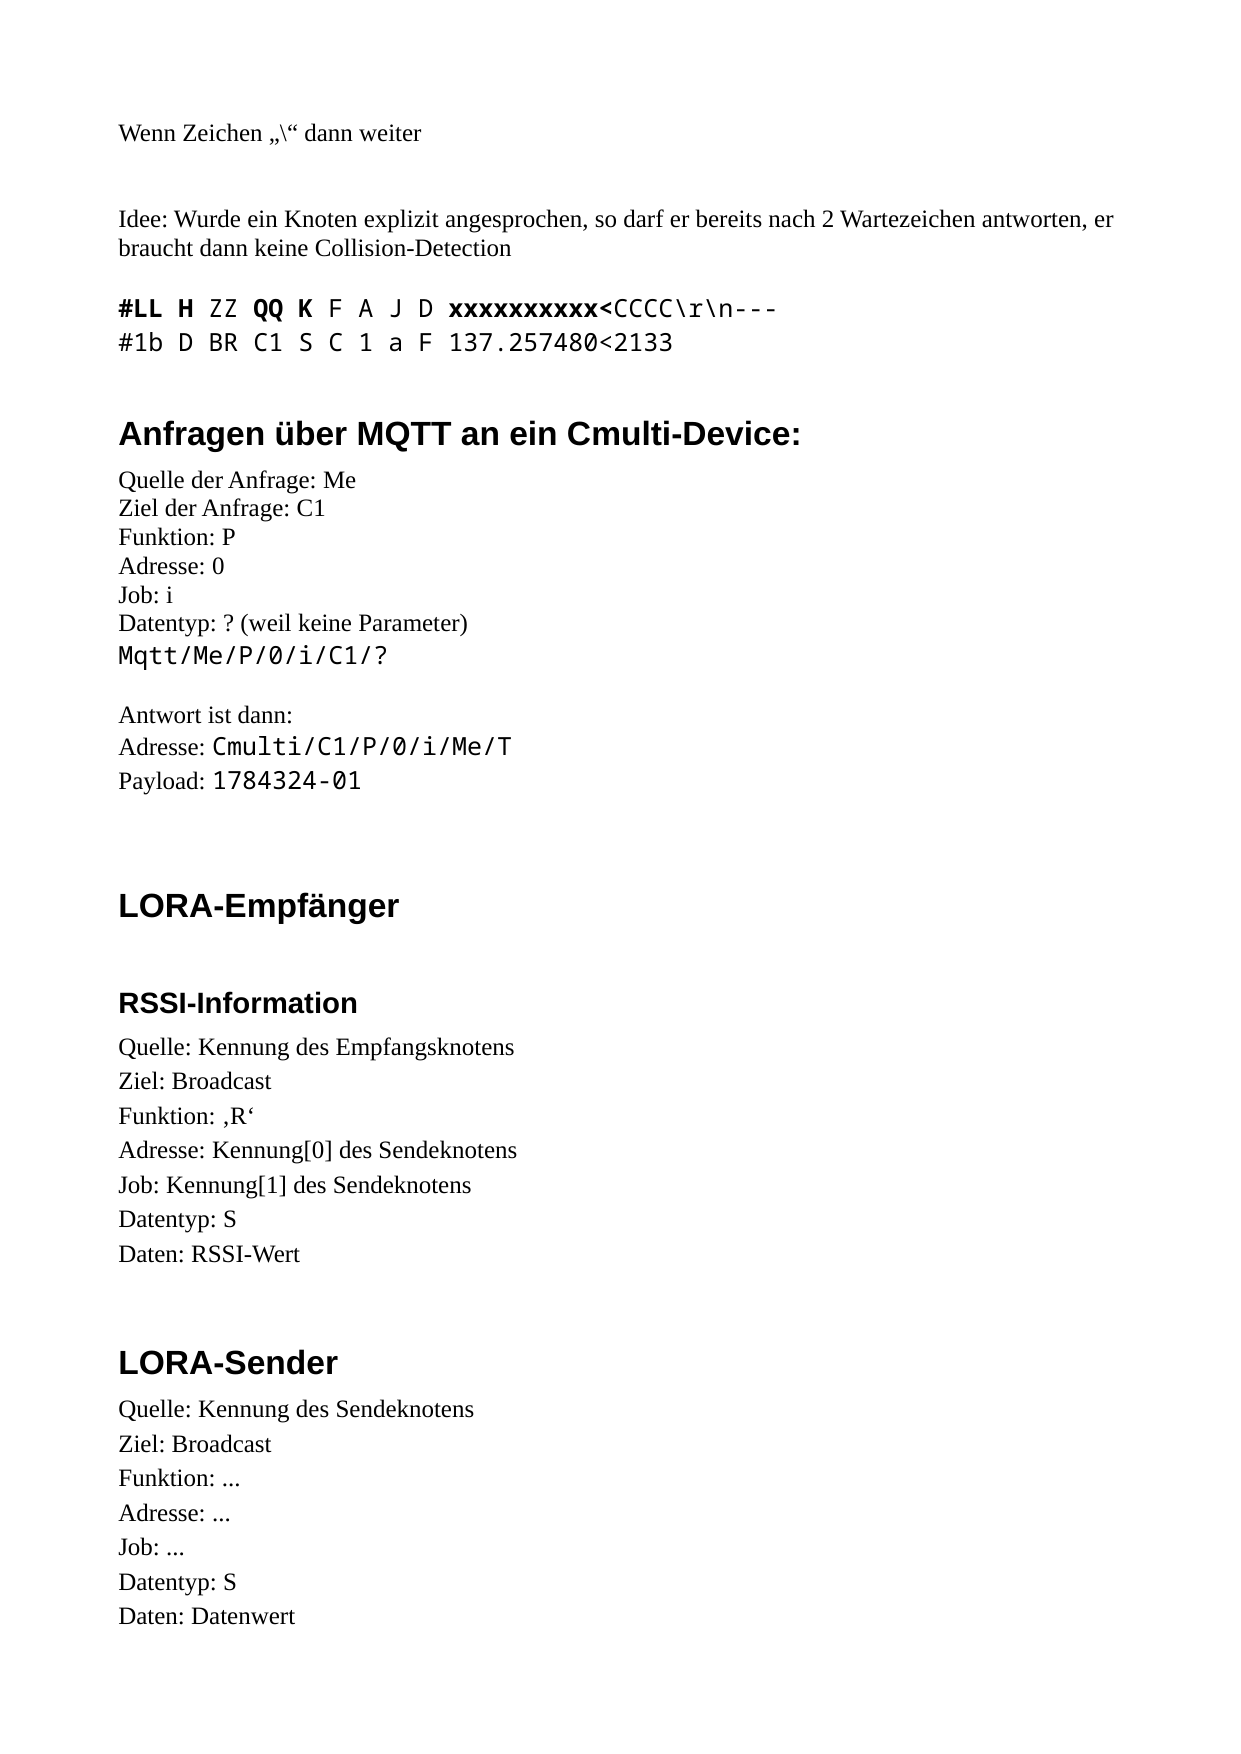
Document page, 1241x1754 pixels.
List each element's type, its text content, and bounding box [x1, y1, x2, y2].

text Datentyp: ? (weil keine Parameter) [118, 608, 1122, 637]
text Payload: 1784324-01 [118, 763, 1122, 797]
text Quelle: Kennung des Sendeknotens Ziel: Broadcast Funktion: ... Adresse: ... Job: ... Datentyp: S Daten: Datenwert [118, 1394, 1122, 1630]
text Adresse: Cmulti/C1/P/0/i/Me/T [118, 729, 1122, 763]
text Quelle der Anfrage: Me [118, 465, 1122, 493]
text Ziel der Anfrage: C1 [118, 493, 1122, 522]
subtitle Anfragen über MQTT an ein Cmulti-Device: [118, 414, 1122, 452]
text Adresse: 0 [118, 551, 1122, 580]
subtitle RSSI-Information [118, 986, 1122, 1019]
text Mqtt/Me/P/0/i/C1/? [118, 637, 1122, 671]
text #1b D BR C1 S C 1 a F 137.257480<2133 [118, 325, 1122, 359]
text Funktion: P [118, 522, 1122, 551]
text #LL H ZZ QQ K F A J D xxxxxxxxxx<CCCC\r\n--- [118, 291, 1122, 325]
subtitle LORA-Empfänger [118, 886, 1122, 924]
text Job: i [118, 580, 1122, 608]
text Wenn Zeichen „\“ dann weiter [118, 118, 1122, 147]
text Quelle: Kennung des Empfangsknotens Ziel: Broadcast Funktion: ‚R‘ Adresse: Kennung[0] des Sendeknotens Job: Kennung[1] des Sendeknotens Datentyp: S Daten: RSSI-Wert [118, 1032, 1122, 1302]
text Idee: Wurde ein Knoten explizit angesprochen, so darf er bereits nach 2 Wartezeichen antworten, er braucht dann keine Collision-Detection [118, 204, 1122, 262]
text Antwort ist dann: [118, 700, 1122, 729]
subtitle LORA-Sender [118, 1343, 1122, 1382]
